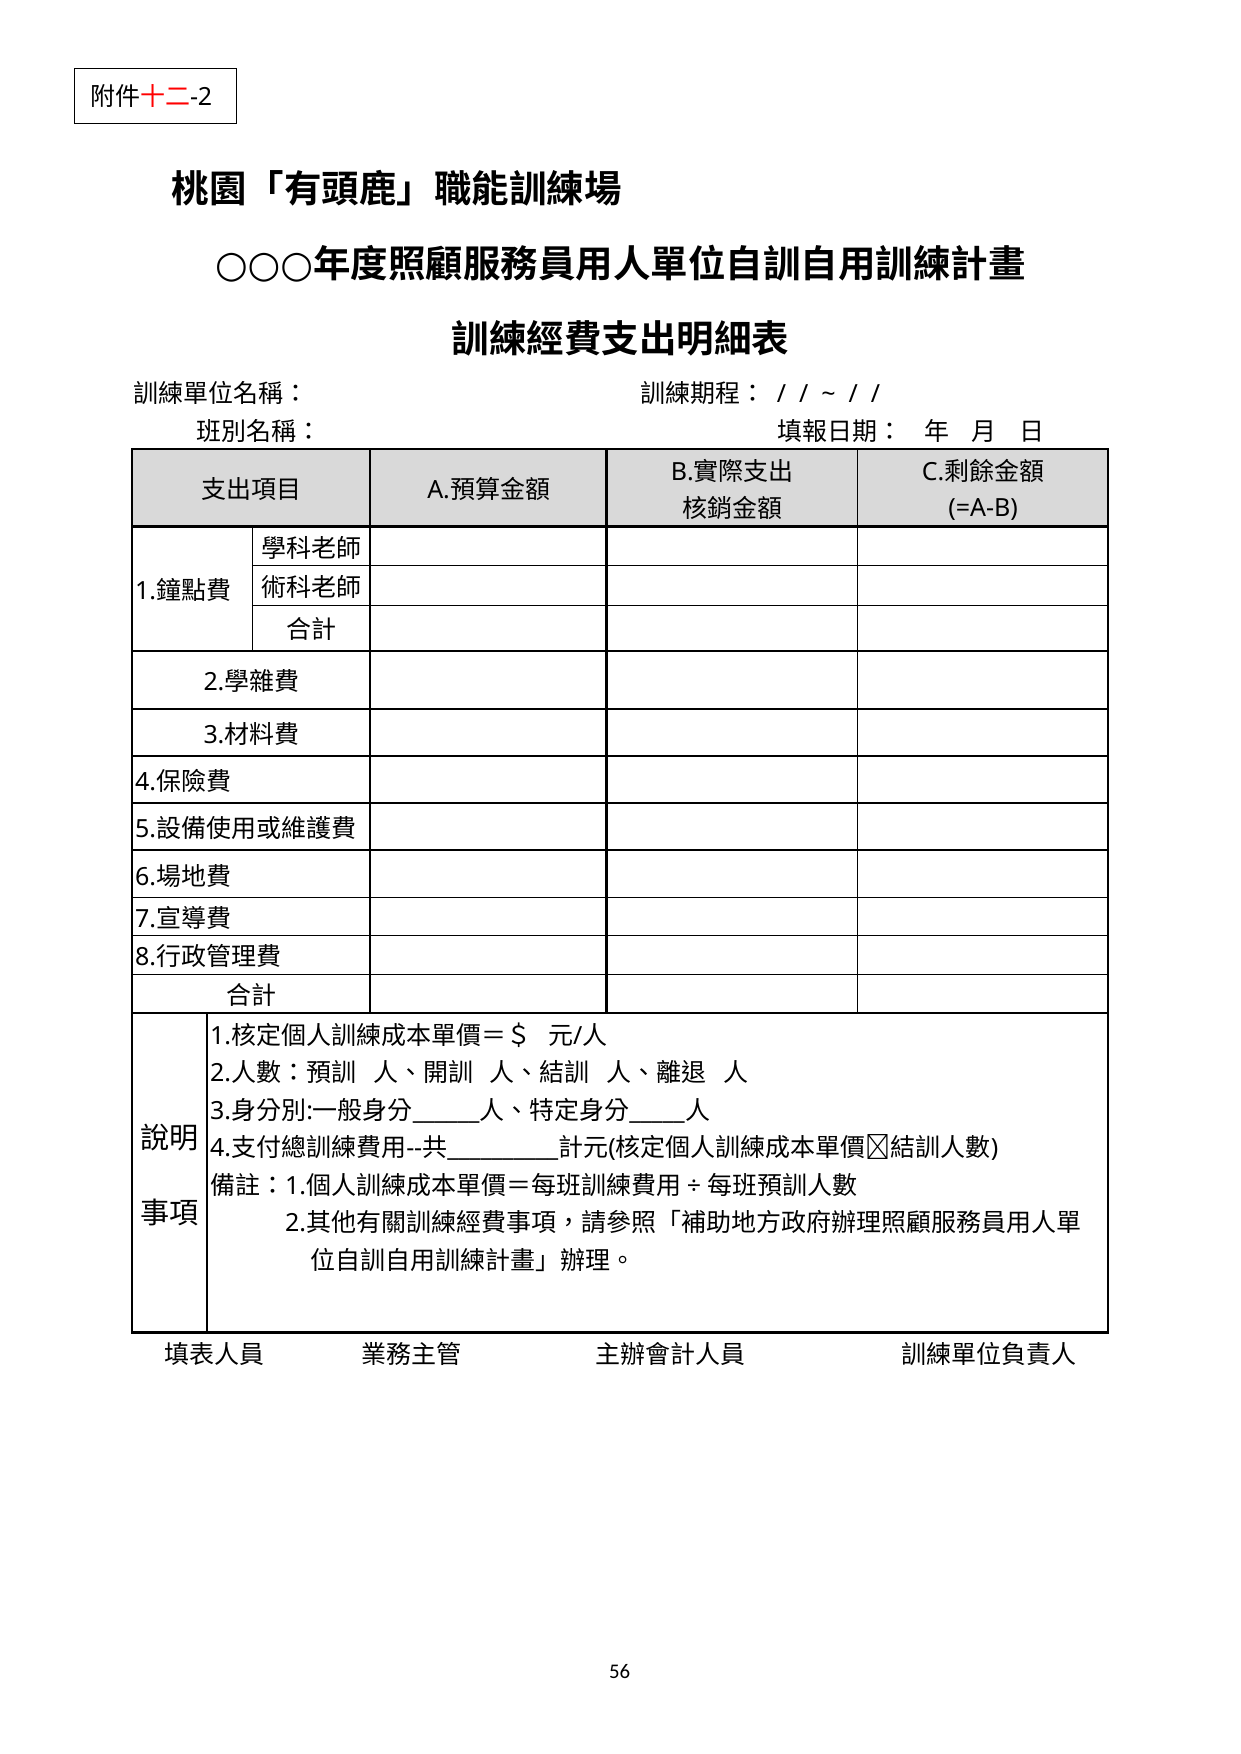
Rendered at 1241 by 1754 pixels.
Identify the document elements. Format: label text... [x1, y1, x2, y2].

text 桃園「有頭鹿」職能訓練場 [59, 148, 1181, 223]
table_cell [371, 606, 605, 650]
table_header A.預算金額 [371, 450, 605, 525]
table_cell [371, 804, 605, 849]
table_cell [608, 652, 857, 707]
table_cell [608, 851, 857, 897]
table_cell [858, 606, 1107, 650]
table_cell 術科老師 [253, 566, 369, 604]
table_cell [371, 898, 605, 935]
table_cell [608, 936, 857, 974]
table_cell [858, 757, 1107, 802]
table_cell [371, 851, 605, 897]
table_cell 7.宣導費 [133, 898, 369, 935]
table_cell [608, 804, 857, 849]
table_cell [371, 936, 605, 974]
table_cell 4.保險費 [133, 757, 369, 802]
table_cell 6.場地費 [133, 851, 369, 897]
text 附件十二-2 [90, 76, 221, 112]
table_cell [608, 606, 857, 650]
table_header C.剩餘金額 (=A-B) [858, 450, 1107, 525]
table_cell [371, 757, 605, 802]
table_cell 學科老師 [253, 528, 369, 565]
table_cell [858, 710, 1107, 755]
table_cell [858, 528, 1107, 565]
table_cell 3.材料費 [133, 710, 369, 755]
table_cell [858, 898, 1107, 935]
table_cell 說明事項 [133, 1014, 206, 1331]
table_header B.實際支出 核銷金額 [608, 450, 857, 525]
text ○○○年度照顧服務員用人單位自訓自用訓練計畫 [59, 223, 1181, 298]
text 訓練經費支出明細表 [59, 298, 1181, 373]
table_cell 8.行政管理費 [133, 936, 369, 974]
table_cell [608, 566, 857, 604]
table_cell [371, 528, 605, 565]
table_cell [371, 975, 605, 1012]
table_cell [858, 851, 1107, 897]
table_cell [608, 528, 857, 565]
table_cell [608, 975, 857, 1012]
text 填表人員 業務主管 主辦會計人員 訓練單位負責人 [59, 1333, 1181, 1371]
table_cell [858, 804, 1107, 849]
table_cell 5.設備使用或維護費 [133, 804, 369, 849]
table_cell [371, 710, 605, 755]
table_cell [858, 936, 1107, 974]
text 訓練單位名稱： 訓練期程： / / ~ / / [59, 373, 1181, 411]
table_cell [371, 566, 605, 604]
table_cell [608, 757, 857, 802]
table_cell [608, 898, 857, 935]
table_cell [608, 710, 857, 755]
text 班別名稱： 填報日期： 年 月 日 [59, 411, 1181, 448]
table_header 支出項目 [133, 450, 369, 525]
table_cell [371, 652, 605, 707]
table_cell 合計 [133, 975, 369, 1012]
table_cell 2.學雜費 [133, 652, 369, 707]
table_cell [858, 566, 1107, 604]
table_cell 1.核定個人訓練成本單價＝＄ 元/人 2.人數：預訓 人、開訓 人、結訓 人、離退 人 3.身分別:一般身分______人、特定身分_____人 4.支付總訓練費用--共__________計元(核定個人訓練成本單價結訓人數) 備註：1.個人訓練成本單價＝每班訓練費用 ÷ 每班預訓人數 2.其他有關訓練經費事項，請參照「補助地方政府辦理照顧服務員用人單位自訓自用訓練計畫」辦理。 [208, 1014, 1107, 1331]
table_cell 1.鐘點費 [133, 528, 252, 650]
table_cell 合計 [253, 606, 369, 650]
table_cell [858, 975, 1107, 1012]
table_cell [858, 652, 1107, 707]
